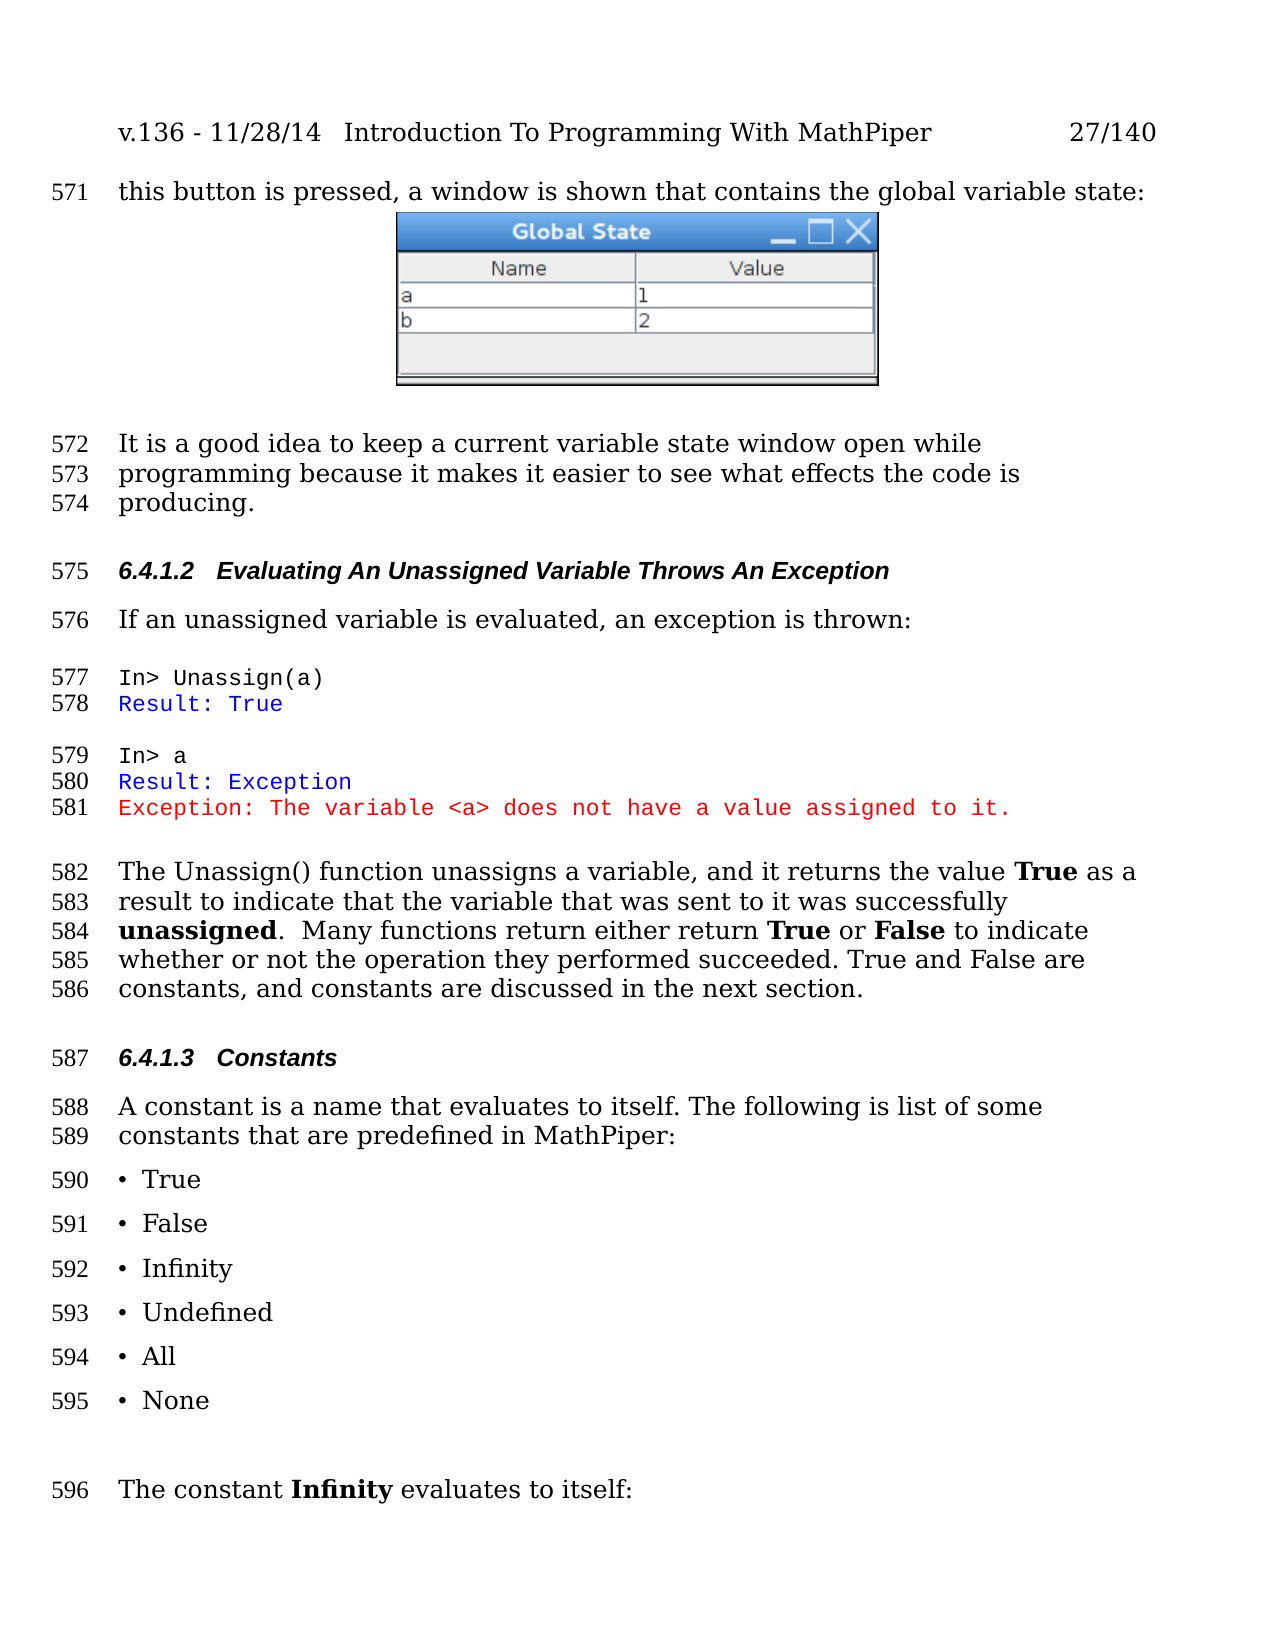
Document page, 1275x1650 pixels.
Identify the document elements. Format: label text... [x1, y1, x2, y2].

text A constant is a name that evaluates to itself. The following is list of some constants that are predefined in MathPiper: [118, 1092, 1157, 1150]
text Result: Exception [118, 771, 1157, 796]
subtitle Evaluating An Unassigned Variable Throws An Exception [118, 556, 1157, 585]
picture [396, 212, 879, 386]
text Result: True [118, 693, 1157, 719]
list Infinity [118, 1254, 1157, 1283]
text In> a [118, 744, 1157, 771]
subtitle Constants [118, 1043, 1157, 1071]
text Exception: The variable <a> does not have a value assigned to it. [118, 796, 1157, 822]
text It is a good idea to keep a current variable state window open while programming because it makes it easier to see what effects the code is producing. [118, 429, 1157, 517]
text The Unassign() function unassigns a variable, and it returns the value True as a result to indicate that the variable that was sent to it was successfully unassigned. Many functions return either return True or False to indicate whether or not the operation they performed succeeded. True and False are constants, and constants are discussed in the next section. [118, 857, 1157, 1003]
text In> Unassign(a) [118, 667, 1157, 693]
text this button is pressed, a window is shown that contains the global variable state: [118, 177, 1157, 206]
list None [118, 1386, 1157, 1415]
text If an unassigned variable is evaluated, an exception is thrown: [118, 606, 1157, 635]
text The constant Infinity evaluates to itself: [118, 1474, 1157, 1504]
list All [118, 1342, 1157, 1371]
list False [118, 1209, 1157, 1239]
list Undefined [118, 1298, 1157, 1327]
list True [118, 1165, 1157, 1194]
